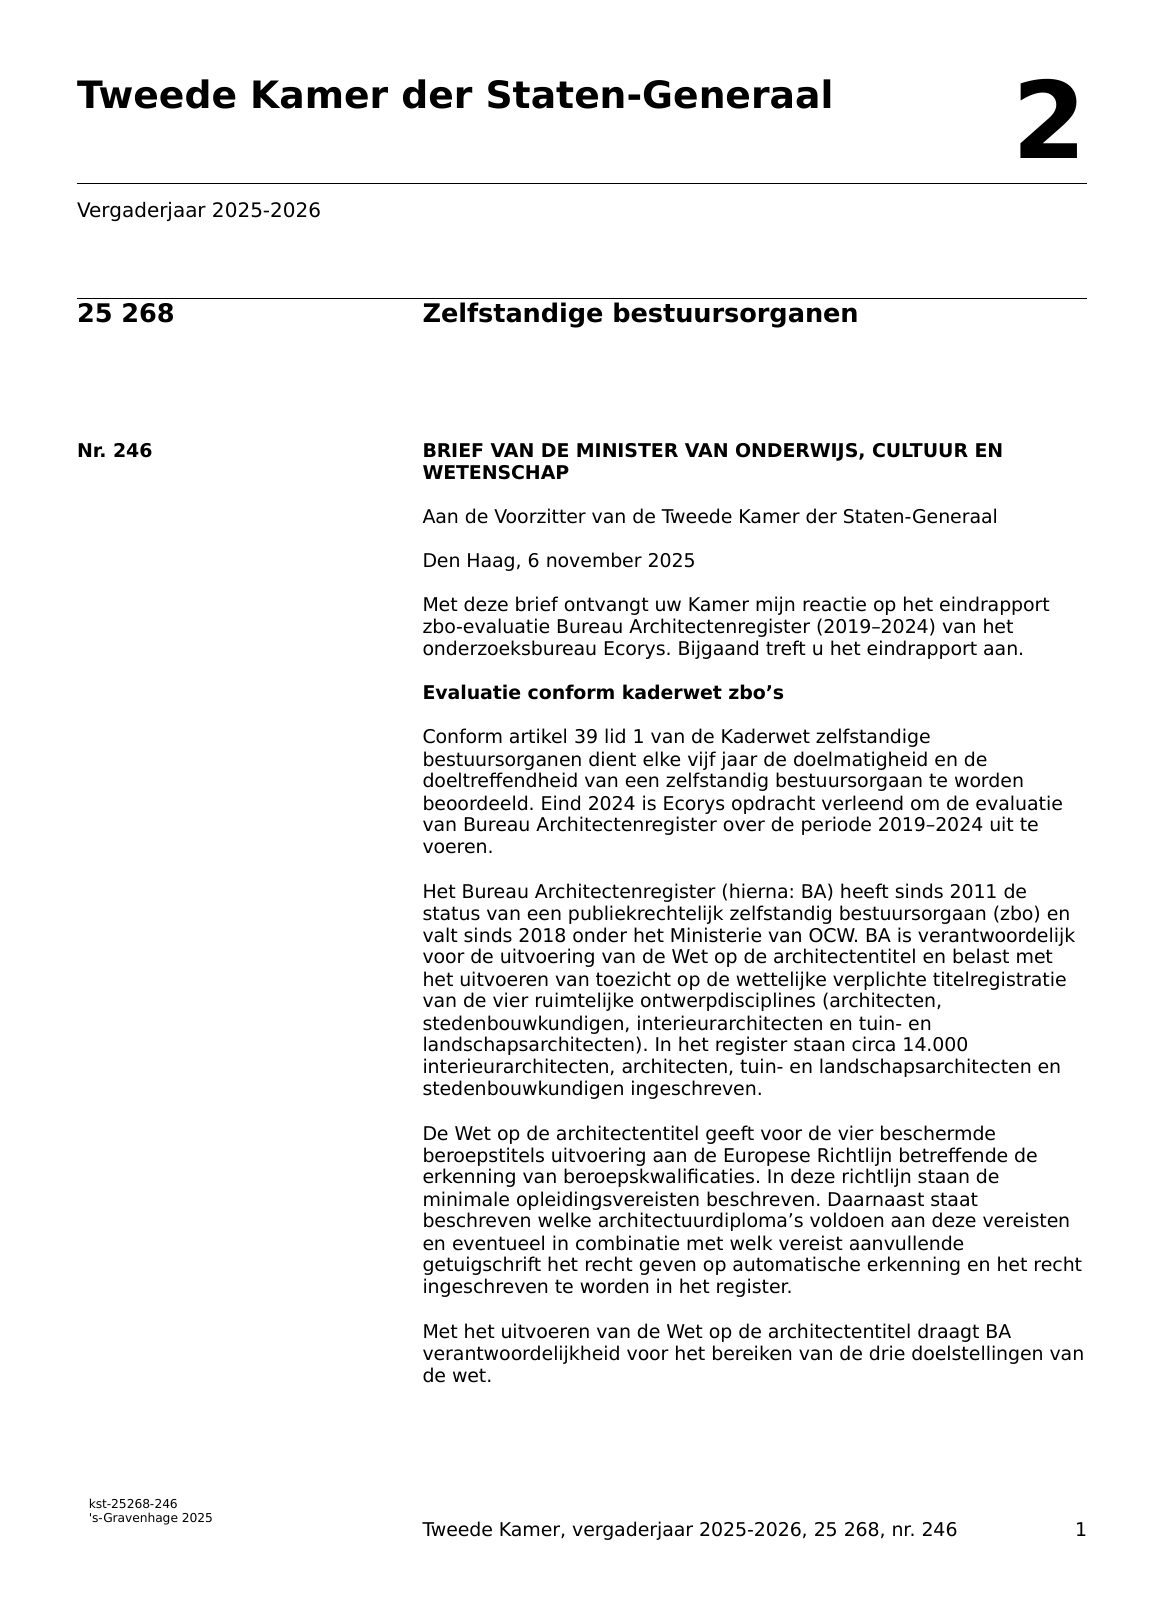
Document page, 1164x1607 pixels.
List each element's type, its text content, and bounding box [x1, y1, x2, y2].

text Den Haag, 6 november 2025 [422, 550, 1087, 572]
text Het Bureau Architectenregister (hierna: BA) heeft sinds 2011 de status van een publiekrechtelijk zelfstandig bestuursorgaan (zbo) en valt sinds 2018 onder het Ministerie van OCW. BA is verantwoordelijk voor de uitvoering van de Wet op de architectentitel en belast met het uitvoeren van toezicht op de wettelijke verplichte titelregistratie van de vier ruimtelijke ontwerpdisciplines (architecten, stedenbouwkundigen, interieurarchitecten en tuin- en landschapsarchitecten). In het register staan circa 14.000 interieurarchitecten, architecten, tuin- en landschapsarchitecten en stedenbouwkundigen ingeschreven. [422, 881, 1087, 1100]
text Aan de Voorzitter van de Tweede Kamer der Staten-Generaal [422, 506, 1087, 528]
text Conform artikel 39 lid 1 van de Kaderwet zelfstandige bestuursorganen dient elke vijf jaar de doelmatigheid en de doeltreffendheid van een zelfstandig bestuursorgaan te worden beoordeeld. Eind 2024 is Ecorys opdracht verleend om de evaluatie van Bureau Architectenregister over de periode 2019–2024 uit te voeren. [422, 726, 1087, 858]
subtitle Nr. 246 BRIEF VAN DE MINISTER VAN ONDERWIJS, CULTUUR EN WETENSCHAP [77, 440, 1087, 484]
text Met het uitvoeren van de Wet op de architectentitel draagt BA verantwoordelijkheid voor het bereiken van de drie doelstellingen van de wet. [422, 1321, 1087, 1386]
text De Wet op de architectentitel geeft voor de vier beschermde beroepstitels uitvoering aan de Europese Richtlijn betreffende de erkenning van beroepskwalificaties. In deze richtlijn staan de minimale opleidingsvereisten beschreven. Daarnaast staat beschreven welke architectuurdiploma’s voldoen aan deze vereisten en eventueel in combinatie met welk vereist aanvullende getuigschrift het recht geven op automatische erkenning en het recht ingeschreven te worden in het register. [422, 1122, 1087, 1298]
subtitle Evaluatie conform kaderwet zbo’s [422, 682, 1087, 704]
text Met deze brief ontvangt uw Kamer mijn reactie op het eindrapport zbo-evaluatie Bureau Architectenregister (2019–2024) van het onderzoeksbureau Ecorys. Bijgaand treft u het eindrapport aan. [422, 594, 1087, 660]
table_cell Vergaderjaar 2025-2026 [77, 184, 1087, 298]
text 's-Gravenhage 2025 [88, 1511, 323, 1525]
table_header 2 [886, 59, 1087, 183]
subtitle 25 268 Zelfstandige bestuursorganen [77, 299, 1087, 329]
table_header Tweede Kamer der Staten-Generaal [77, 59, 886, 183]
text kst-25268-246 [88, 1497, 323, 1511]
